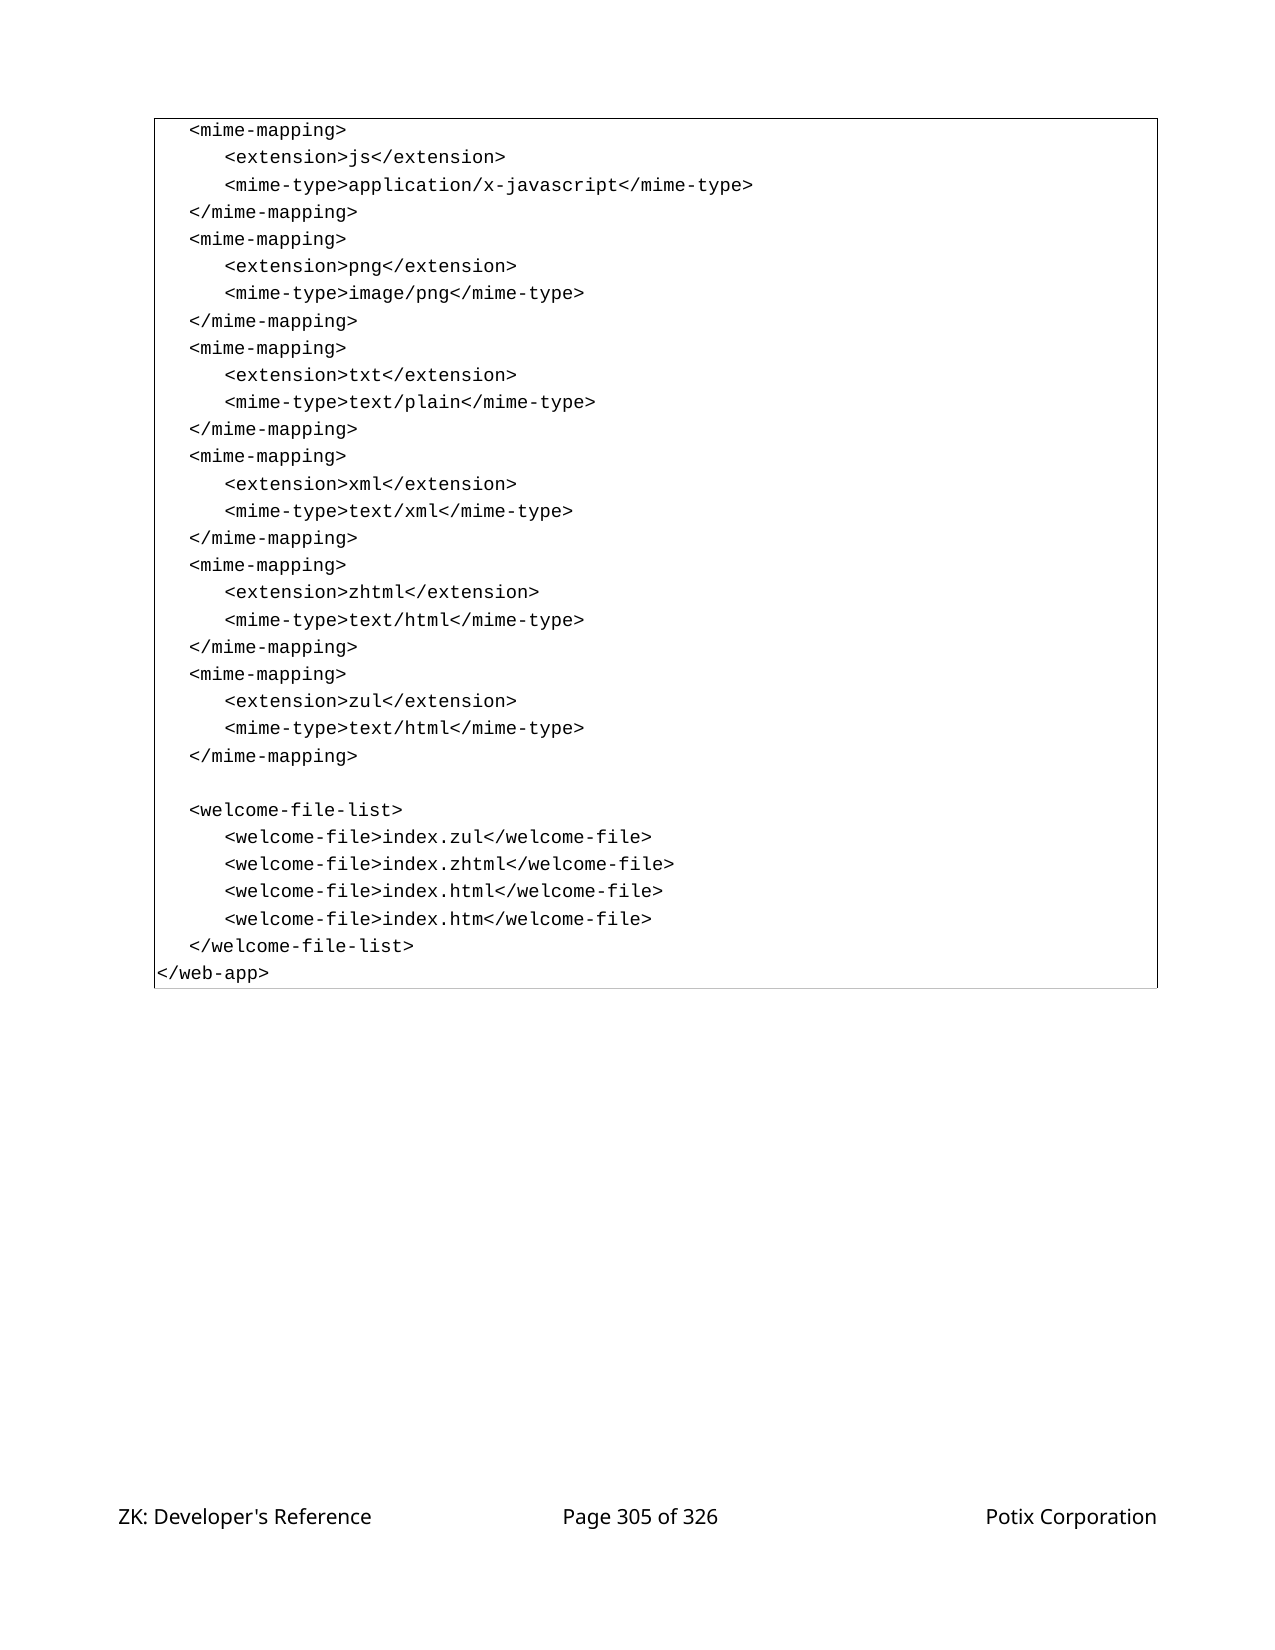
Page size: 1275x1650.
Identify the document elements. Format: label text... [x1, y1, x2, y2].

text <extension>xml</extension> [155, 472, 1157, 496]
text <mime-mapping> [155, 444, 1157, 469]
text </web-app> [155, 961, 1157, 988]
text <extension>txt</extension> [155, 363, 1157, 387]
text </mime-mapping> [155, 200, 1157, 224]
text <extension>js</extension> [155, 145, 1157, 169]
text <mime-mapping> [155, 662, 1157, 686]
text <mime-type>text/plain</mime-type> [155, 390, 1157, 414]
text <mime-type>application/x-javascript</mime-type> [155, 172, 1157, 197]
text </mime-mapping> [155, 526, 1157, 550]
text <extension>zul</extension> [155, 689, 1157, 713]
text <welcome-file>index.zhtml</welcome-file> [155, 852, 1157, 876]
text <welcome-file-list> [155, 798, 1157, 822]
text <mime-type>image/png</mime-type> [155, 281, 1157, 306]
text <welcome-file>index.zul</welcome-file> [155, 825, 1157, 849]
text </welcome-file-list> [155, 934, 1157, 958]
text </mime-mapping> [155, 635, 1157, 659]
text <extension>zhtml</extension> [155, 580, 1157, 604]
text <mime-type>text/html</mime-type> [155, 716, 1157, 741]
text </mime-mapping> [155, 308, 1157, 333]
text <mime-type>text/xml</mime-type> [155, 499, 1157, 523]
text <mime-mapping> [155, 336, 1157, 360]
text <mime-mapping> [155, 553, 1157, 577]
text <mime-type>text/html</mime-type> [155, 607, 1157, 632]
text </mime-mapping> [155, 743, 1157, 768]
text <extension>png</extension> [155, 254, 1157, 278]
text </mime-mapping> [155, 417, 1157, 441]
text <mime-mapping> [155, 227, 1157, 251]
text <welcome-file>index.html</welcome-file> [155, 879, 1157, 904]
text <welcome-file>index.htm</welcome-file> [155, 907, 1157, 931]
text <mime-mapping> [155, 119, 1157, 142]
